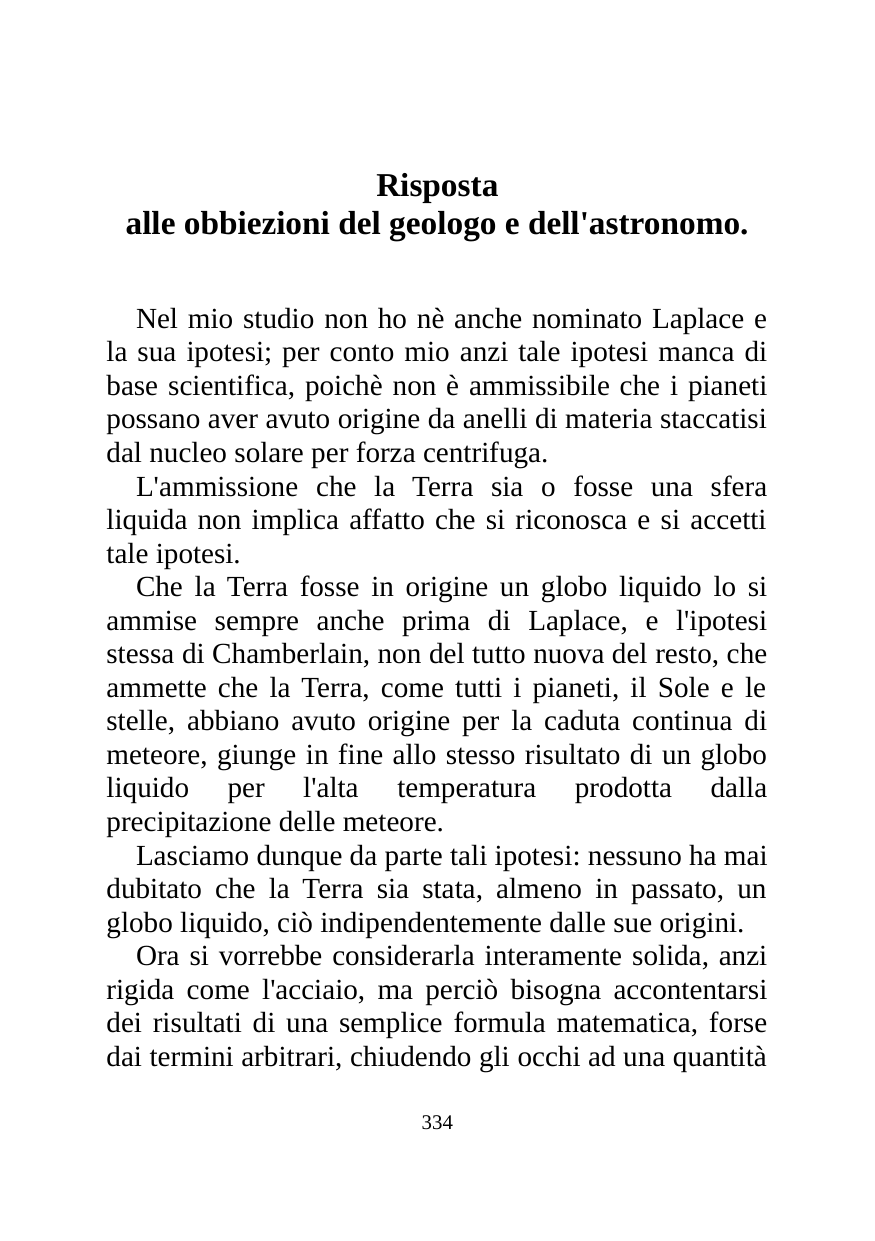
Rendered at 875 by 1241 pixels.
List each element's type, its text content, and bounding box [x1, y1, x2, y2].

text Che la Terra fosse in origine un globo liquido lo si ammise sempre anche prima di Laplace, e l'ipotesi stessa di Chamberlain, non del tutto nuova del resto, che ammette che la Terra, come tutti i pianeti, il Sole e le stelle, abbiano avuto origine per la caduta continua di meteore, giunge in fine allo stesso risultato di un globo liquido per l'alta temperatura prodotta dalla precipitazione delle meteore. [106, 569, 768, 838]
text Ora si vorrebbe considerarla interamente solida, anzi rigida come l'acciaio, ma perciò bisogna accontentarsi dei risultati di una semplice formula matematica, forse dai termini arbitrari, chiudendo gli occhi ad una quantità [106, 938, 768, 1072]
subtitle Risposta alle obbiezioni del geologo e dell'astronomo. [106, 165, 768, 242]
text Lasciamo dunque da parte tali ipotesi: nessuno ha mai dubitato che la Terra sia stata, almeno in passato, un globo liquido, ciò indipendentemente dalle sue origini. [106, 838, 768, 938]
text L'ammissione che la Terra sia o fosse una sfera liquida non implica affatto che si riconosca e si accetti tale ipotesi. [106, 469, 768, 569]
text Nel mio studio non ho nè anche nominato Laplace e la sua ipotesi; per conto mio anzi tale ipotesi manca di base scientifica, poichè non è ammissibile che i pianeti possano aver avuto origine da anelli di materia staccatisi dal nucleo solare per forza centrifuga. [106, 301, 768, 469]
